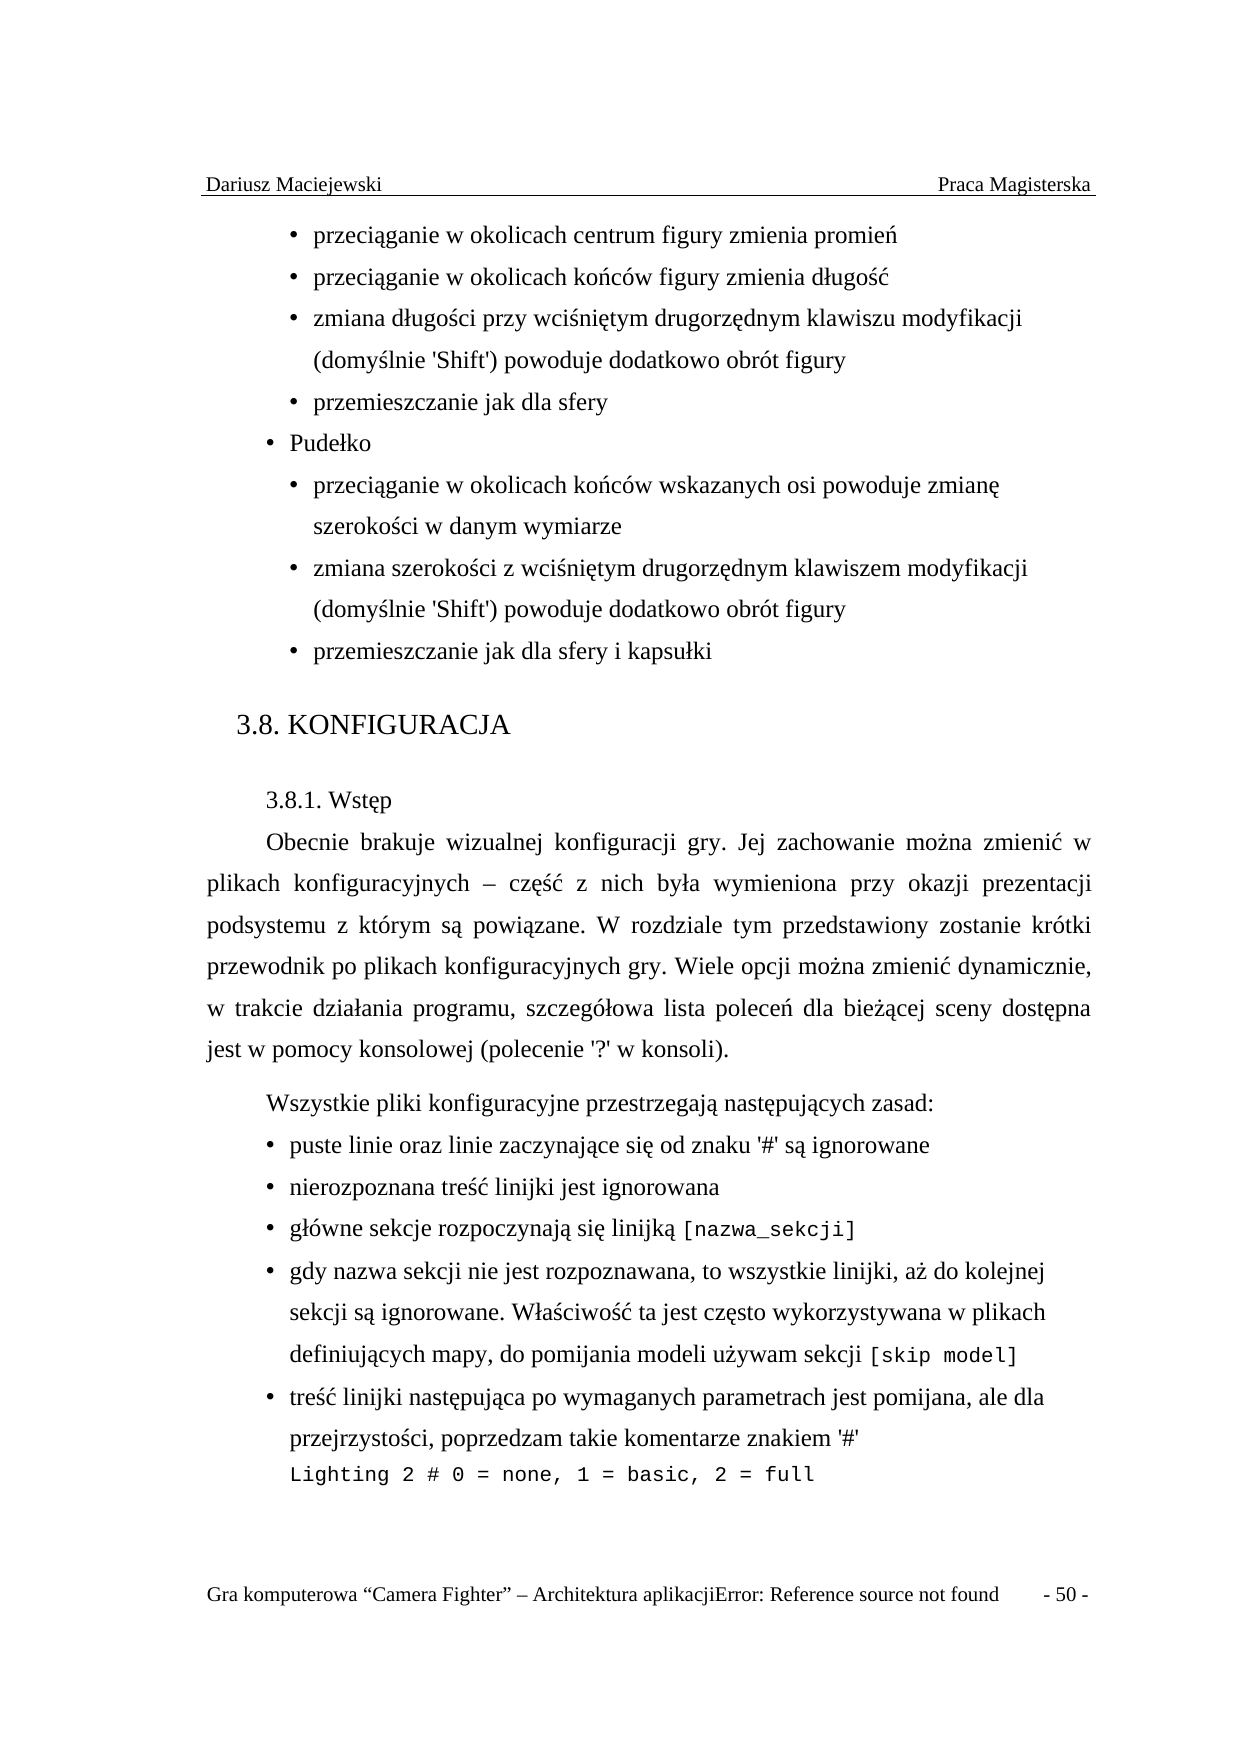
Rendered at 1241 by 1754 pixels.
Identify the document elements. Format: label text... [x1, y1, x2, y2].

list główne sekcje rozpoczynają się linijką [nazwa_sekcji] [266, 1214, 1092, 1243]
list zmiana długości przy wciśniętym drugorzędnym klawiszu modyfikacji (domyślnie 'Shift') powoduje dodatkowo obrót figury [289, 304, 1092, 374]
list przeciąganie w okolicach końców figury zmienia długość [289, 263, 1092, 291]
list puste linie oraz linie zaczynające się od znaku '#' są ignorowane [266, 1131, 1092, 1159]
list zmiana szerokości z wciśniętym drugorzędnym klawiszem modyfikacji (domyślnie 'Shift') powoduje dodatkowo obrót figury [289, 554, 1092, 623]
list treść linijki następująca po wymaganych parametrach jest pomijana, ale dla przejrzystości, poprzedzam takie komentarze znakiem '#' Lighting 2 # 0 = none, 1 = basic, 2 = full [266, 1383, 1092, 1488]
text Obecnie brakuje wizualnej konfiguracji gry. Jej zachowanie można zmienić w plikach konfiguracyjnych – część z nich była wymieniona przy okazji prezentacji podsystemu z którym są powiązane. W rozdziale tym przedstawiony zostanie krótki przewodnik po plikach konfiguracyjnych gry. Wiele opcji można zmienić dynamicznie, w trakcie działania programu, szczegółowa lista poleceń dla bieżącej sceny dostępna jest w pomocy konsolowej (polecenie '?' w konsoli). [207, 828, 1092, 1063]
list przemieszczanie jak dla sfery i kapsułki [289, 637, 1092, 665]
subtitle Wstęp [207, 786, 1092, 814]
list Pudełko [266, 429, 1092, 457]
list nierozpoznana treść linijki jest ignorowana [266, 1173, 1092, 1200]
list przemieszczanie jak dla sfery [289, 388, 1092, 415]
list gdy nazwa sekcji nie jest rozpoznawana, to wszystkie linijki, aż do kolejnej sekcji są ignorowane. Właściwość ta jest często wykorzystywana w plikach definiujących mapy, do pomijania modeli używam sekcji [skip model] [266, 1257, 1092, 1369]
text Wszystkie pliki konfiguracyjne przestrzegają następujących zasad: [207, 1089, 1092, 1117]
list przeciąganie w okolicach centrum figury zmienia promień [289, 221, 1092, 249]
list przeciąganie w okolicach końców wskazanych osi powoduje zmianę szerokości w danym wymiarze [289, 471, 1092, 540]
subtitle Konfiguracja [207, 708, 1092, 740]
